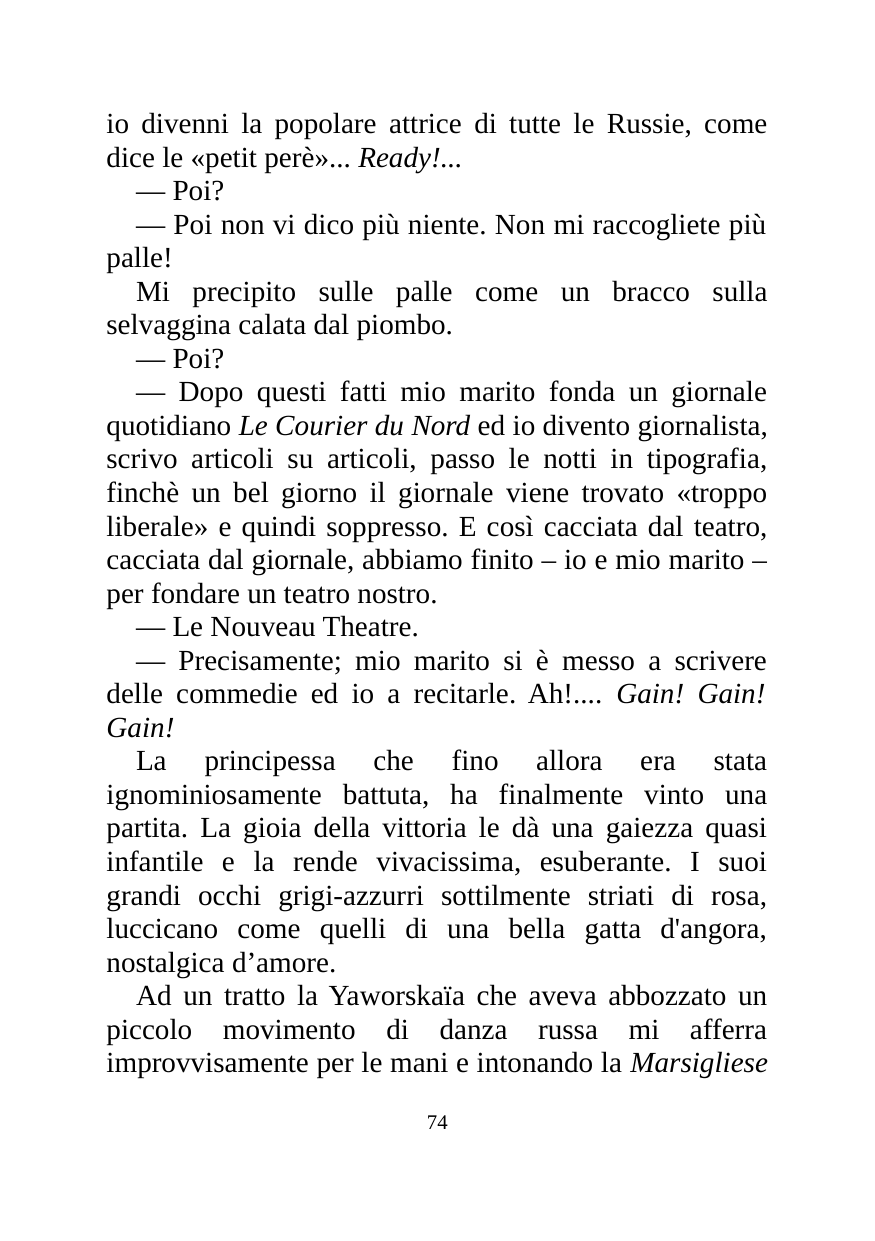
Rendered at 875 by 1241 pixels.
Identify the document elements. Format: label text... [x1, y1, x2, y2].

text — Precisamente; mio marito si è messo a scrivere delle commedie ed io a recitarle. Ah!.... Gain! Gain!Gain! [106, 643, 768, 743]
text — Le Nouveau Theatre. [106, 609, 768, 643]
text La principessa che fino allora era stata ignominiosamente battuta, ha finalmente vinto una partita. La gioia della vittoria le dà una gaiezza quasi infantile e la rende vivacissima, esuberante. I suoi grandi occhi grigi-azzurri sottilmente striati di rosa, luccicano come quelli di una bella gatta d'angora, nostalgica d’amore. [106, 743, 768, 978]
text — Poi non vi dico più niente. Non mi raccogliete più palle! [106, 207, 768, 274]
text — Dopo questi fatti mio marito fonda un giornale quotidiano Le Courier du Nord ed io divento giornalista, scrivo articoli su articoli, passo le notti in tipografia, finchè un bel giorno il giornale viene trovato «troppo liberale» e quindi soppresso. E così cacciata dal teatro, cacciata dal giornale, abbiamo finito – io e mio marito – per fondare un teatro nostro. [106, 374, 768, 609]
text Mi precipito sulle palle come un bracco sulla selvaggina calata dal piombo. [106, 274, 768, 341]
text — Poi? [106, 173, 768, 207]
text io divenni la popolare attrice di tutte le Russie, come dice le «petit perè»... Ready!... [106, 106, 768, 173]
text — Poi? [106, 341, 768, 374]
text Ad un tratto la Yaworskaïa che aveva abbozzato un piccolo movimento di danza russa mi afferra improvvisamente per le mani e intonando la Marsigliese [106, 978, 768, 1079]
